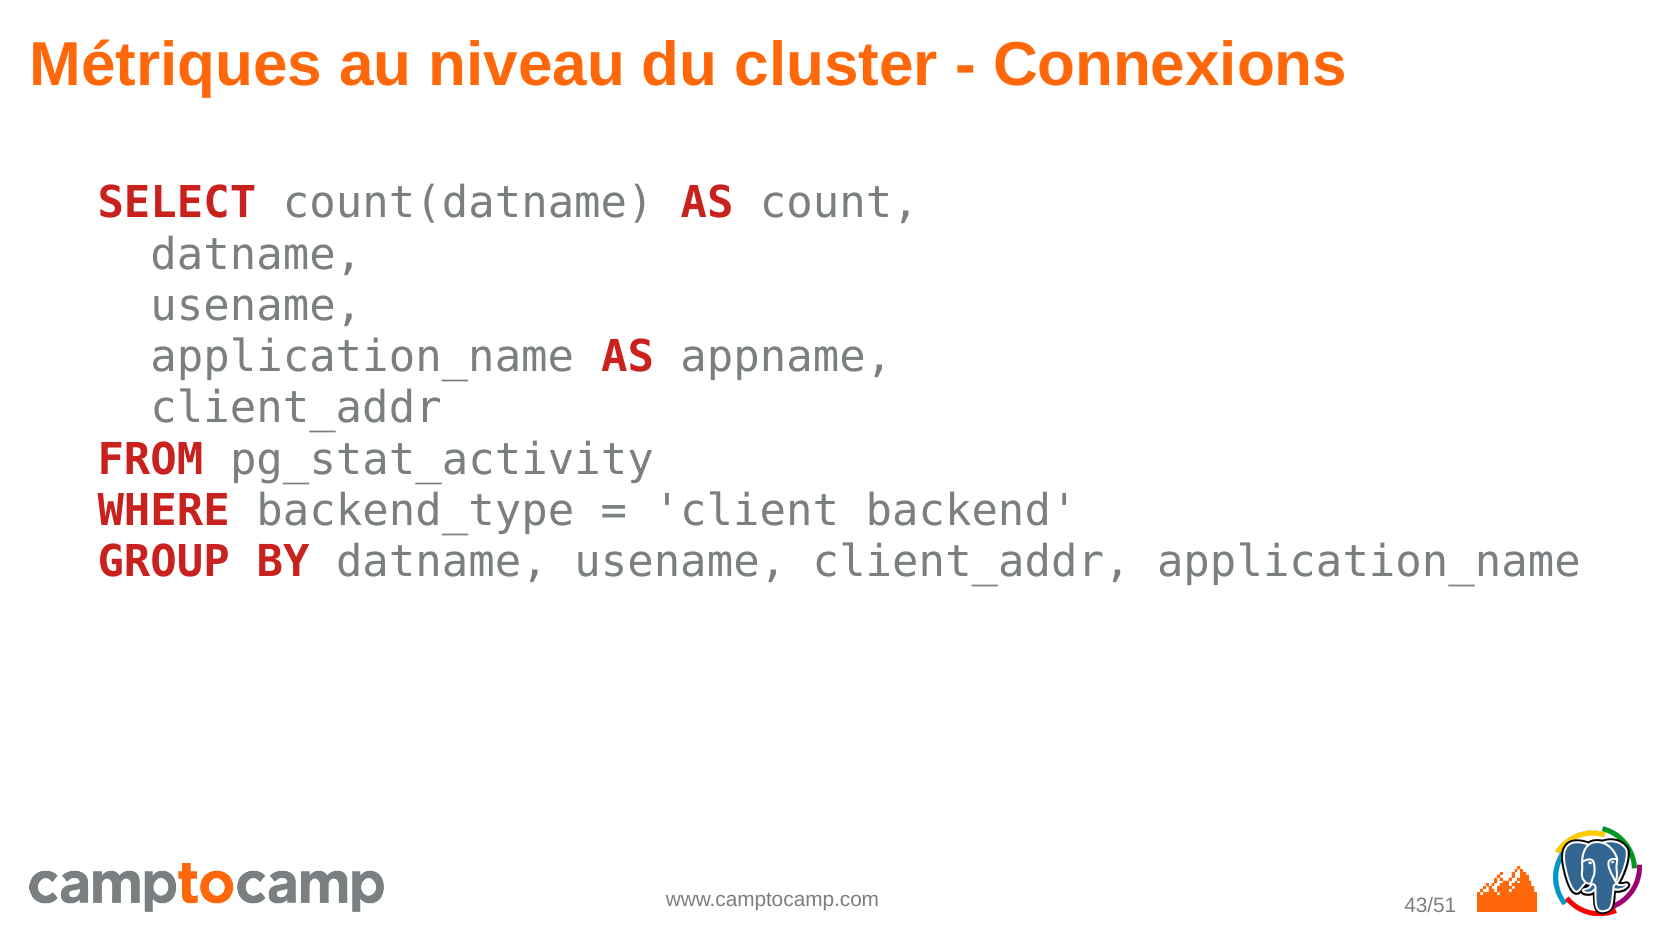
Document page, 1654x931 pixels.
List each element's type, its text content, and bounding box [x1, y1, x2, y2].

picture [1553, 826, 1642, 916]
picture [1477, 866, 1537, 912]
title Métriques au niveau du cluster - Connexions [29, 29, 1625, 156]
list SELECT count(datname) AS count, datname, usename, application_name AS appname, client_addr FROM pg_stat_activity WHERE backend_type = 'client backend' GROUP BY datname, usename, client_addr, application_name [29, 177, 1625, 621]
picture [29, 863, 384, 912]
